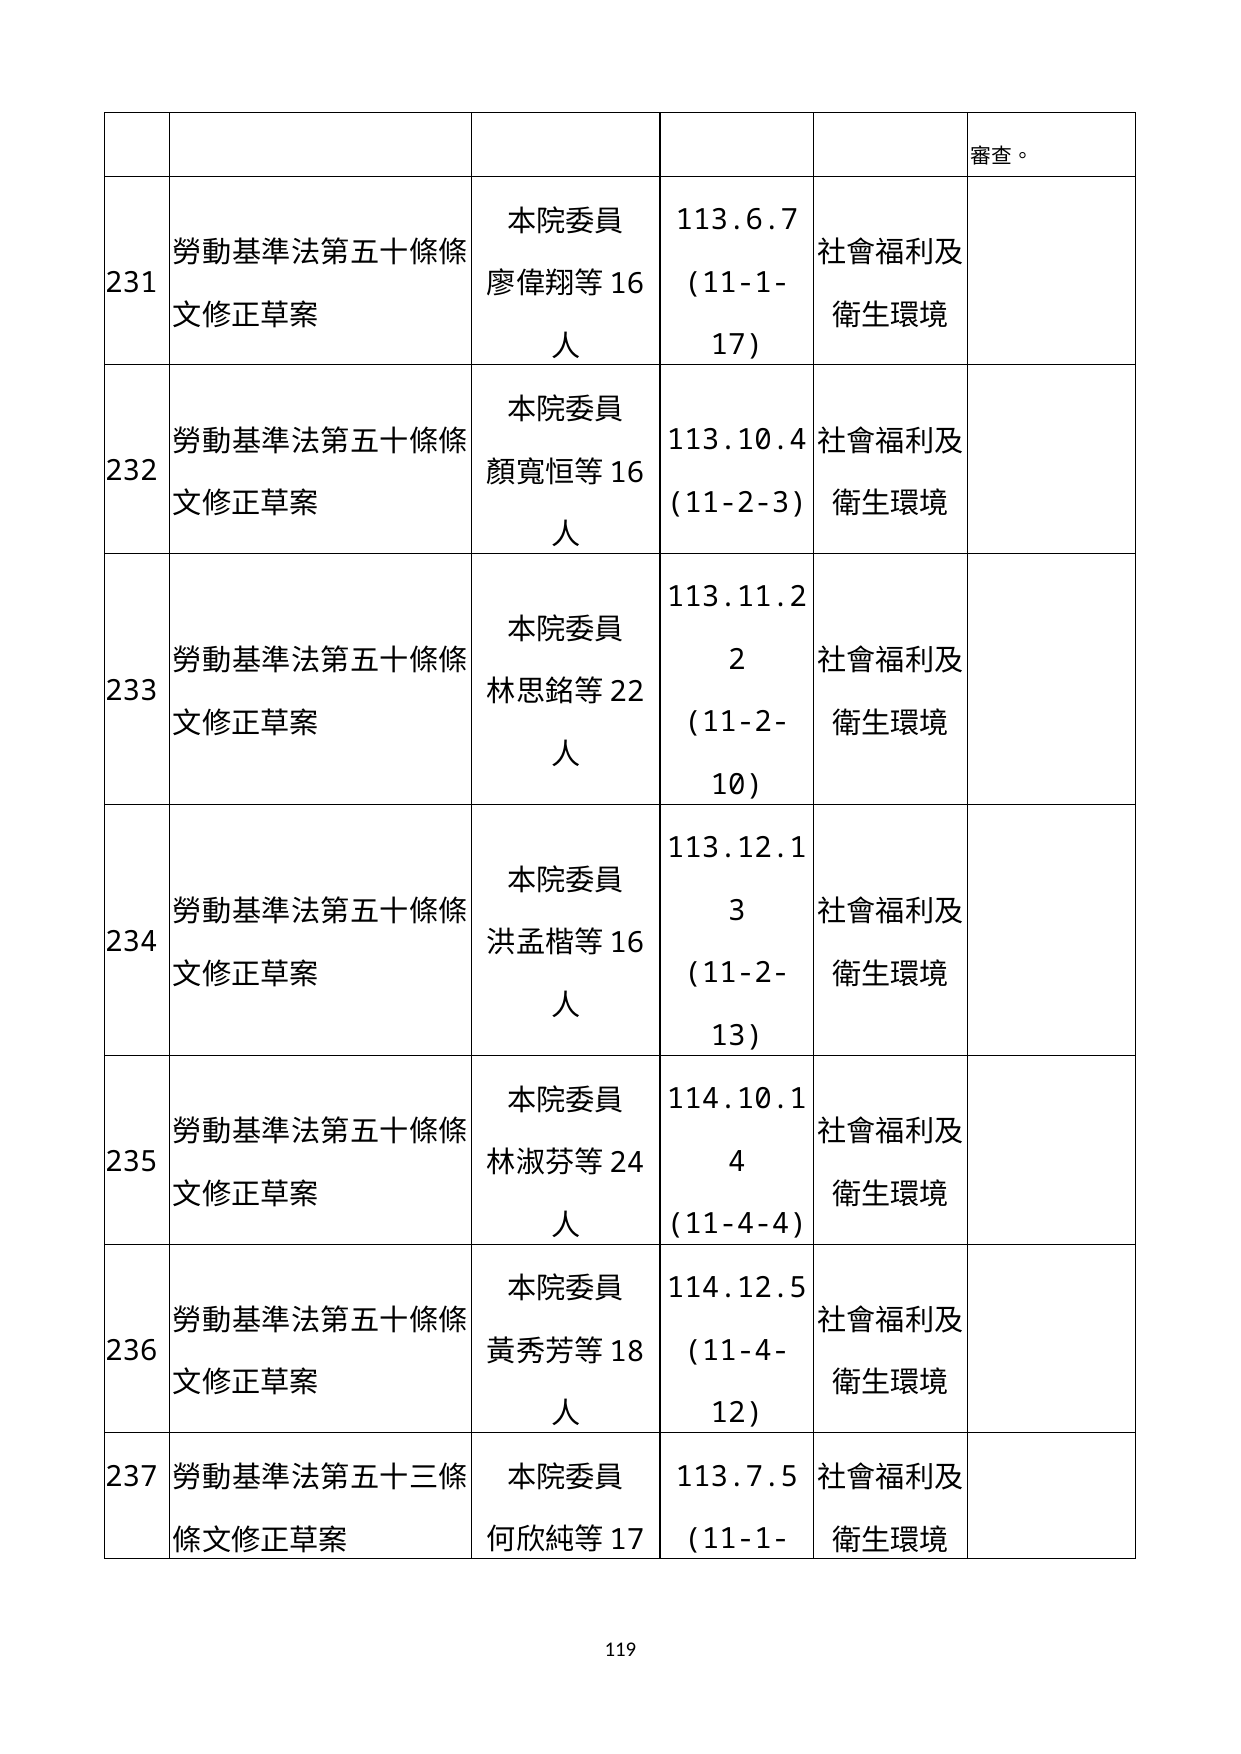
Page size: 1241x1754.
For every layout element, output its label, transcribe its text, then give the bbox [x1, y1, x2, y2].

table_cell 勞動基準法第五十條條文修正草案 [170, 177, 471, 364]
table_cell 勞動基準法第五十條條文修正草案 [170, 554, 471, 804]
table_cell 本院委員 林思銘等22人 [472, 554, 659, 804]
table_cell [105, 554, 169, 804]
table_cell 審查。 [968, 113, 1135, 176]
table_cell [105, 1245, 169, 1432]
table_cell 本院委員 洪孟楷等16人 [472, 805, 659, 1055]
table_cell [472, 113, 659, 176]
table_cell 社會福利及衛生環境 [814, 177, 967, 364]
table_cell 114.10.14 (11-4-4) [661, 1056, 813, 1243]
table_cell 勞動基準法第五十條條文修正草案 [170, 1245, 471, 1432]
table_cell 本院委員 林淑芬等24人 [472, 1056, 659, 1243]
table_cell 勞動基準法第五十條條文修正草案 [170, 365, 471, 553]
table_cell 本院委員 廖偉翔等16人 [472, 177, 659, 364]
table_cell [661, 113, 813, 176]
table_cell [105, 1056, 169, 1243]
table_cell 社會福利及衛生環境 [814, 1245, 967, 1432]
table_cell [105, 365, 169, 553]
table_cell 社會福利及衛生環境 [814, 1433, 967, 1558]
table_cell [968, 365, 1135, 553]
table_cell 社會福利及衛生環境 [814, 1056, 967, 1243]
table_cell [968, 805, 1135, 1055]
table_cell 本院委員 顏寬恒等16人 [472, 365, 659, 553]
table_cell 113.7.5 (11-1- [661, 1433, 813, 1558]
table_cell 113.6.7 (11-1-17) [661, 177, 813, 364]
table_cell 勞動基準法第五十條條文修正草案 [170, 1056, 471, 1243]
table_cell [105, 113, 169, 176]
table_cell 113.10.4 (11-2-3) [661, 365, 813, 553]
table_cell [968, 177, 1135, 364]
table_cell 勞動基準法第五十條條文修正草案 [170, 805, 471, 1055]
table_cell 113.12.13 (11-2-13) [661, 805, 813, 1055]
table_cell [170, 113, 471, 176]
table_cell [968, 1245, 1135, 1432]
table_cell [105, 177, 169, 364]
table_cell [968, 1056, 1135, 1243]
table_cell [105, 1433, 169, 1558]
table_cell 社會福利及衛生環境 [814, 805, 967, 1055]
table_cell [968, 1433, 1135, 1558]
table_cell [968, 554, 1135, 804]
table_cell [814, 113, 967, 176]
table_cell [105, 805, 169, 1055]
table_cell 社會福利及衛生環境 [814, 554, 967, 804]
table_cell 本院委員 何欣純等17 [472, 1433, 659, 1558]
table_cell 社會福利及衛生環境 [814, 365, 967, 553]
table_cell 本院委員 黃秀芳等18人 [472, 1245, 659, 1432]
table_cell 113.11.22 (11-2-10) [661, 554, 813, 804]
table_cell 勞動基準法第五十三條條文修正草案 [170, 1433, 471, 1558]
table_cell 114.12.5 (11-4-12) [661, 1245, 813, 1432]
